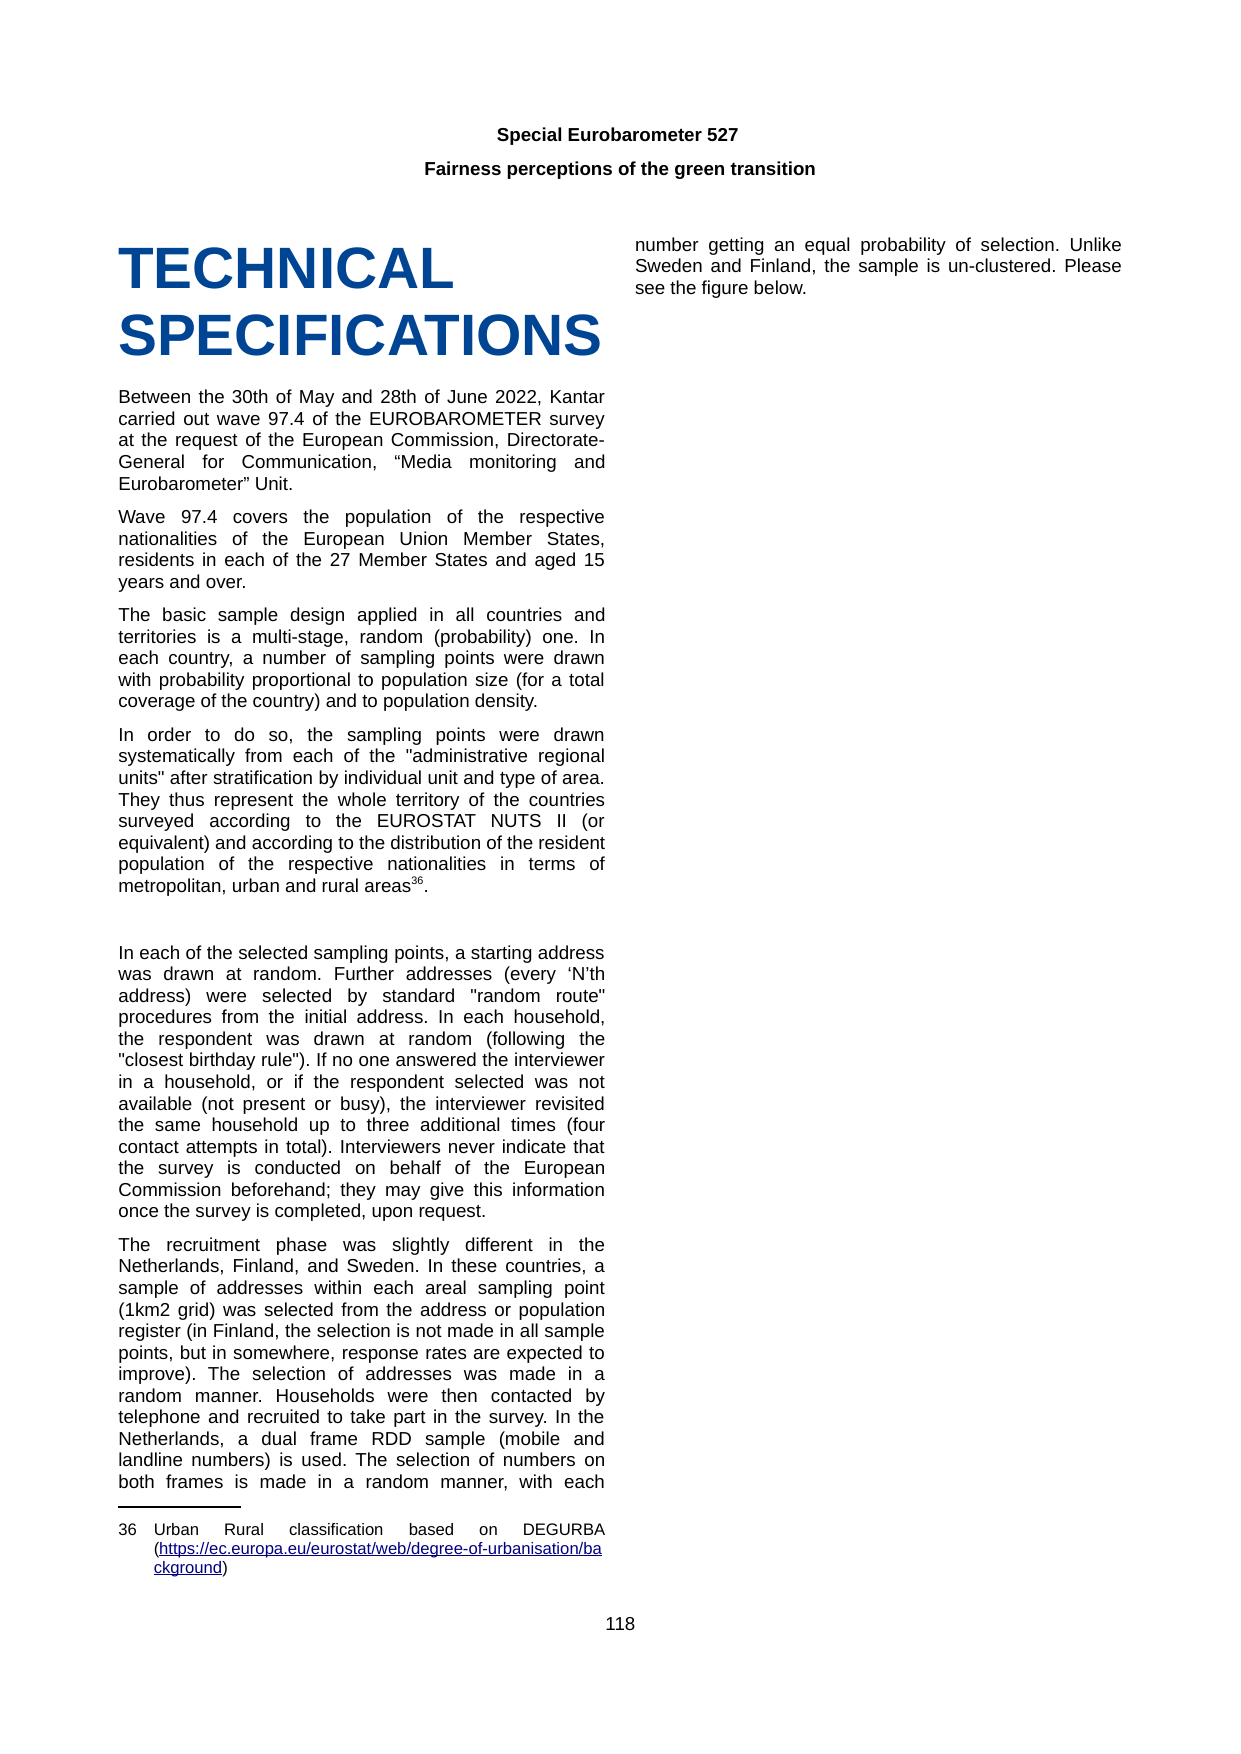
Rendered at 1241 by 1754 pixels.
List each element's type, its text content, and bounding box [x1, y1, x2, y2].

text The basic sample design applied in all countries and territories is a multi-stage, random (probability) one. In each country, a number of sampling points were drawn with probability proportional to population size (for a total coverage of the country) and to population density. [118, 604, 605, 712]
text Urban Rural classification based on DEGURBA (https://ec.europa.eu/eurostat/web/degree-of-urbanisation/background) [118, 1519, 605, 1577]
text The recruitment phase was slightly different in the Netherlands, Finland, and Sweden. In these countries, a sample of addresses within each areal sampling point (1km2 grid) was selected from the address or population register (in Finland, the selection is not made in all sample points, but in somewhere, response rates are expected to improve). The selection of addresses was made in a random manner. Households were then contacted by telephone and recruited to take part in the survey. In the Netherlands, a dual frame RDD sample (mobile and landline numbers) is used. The selection of numbers on both frames is made in a random manner, with each [118, 1234, 605, 1492]
text number getting an equal probability of selection. Unlike Sweden and Finland, the sample is un-clustered. Please see the figure below. [635, 233, 1122, 298]
text Wave 97.4 covers the population of the respective nationalities of the European Union Member States, residents in each of the 27 Member States and aged 15 years and over. [118, 506, 605, 592]
text Between the 30th of May and 28th of June 2022, Kantar carried out wave 97.4 of the EUROBAROMETER survey at the request of the European Commission, Directorate-General for Communication, “Media monitoring and Eurobarometer” Unit. [118, 386, 605, 494]
text In order to do so, the sampling points were drawn systematically from each of the "administrative regional units" after stratification by individual unit and type of area. They thus represent the whole territory of the countries surveyed according to the EUROSTAT NUTS II (or equivalent) and according to the distribution of the resident population of the respective nationalities in terms of metropolitan, urban and rural areas. [118, 724, 605, 896]
text In each of the selected sampling points, a starting address was drawn at random. Further addresses (every ‘N’th address) were selected by standard "random route" procedures from the initial address. In each household, the respondent was drawn at random (following the "closest birthday rule"). If no one answered the interviewer in a household, or if the respondent selected was not available (not present or busy), the interviewer revisited the same household up to three additional times (four contact attempts in total). Interviewers never indicate that the survey is conducted on behalf of the European Commission beforehand; they may give this information once the survey is completed, upon request. [118, 941, 605, 1222]
subtitle TECHNICAL SPECIFICATIONS [118, 233, 605, 368]
